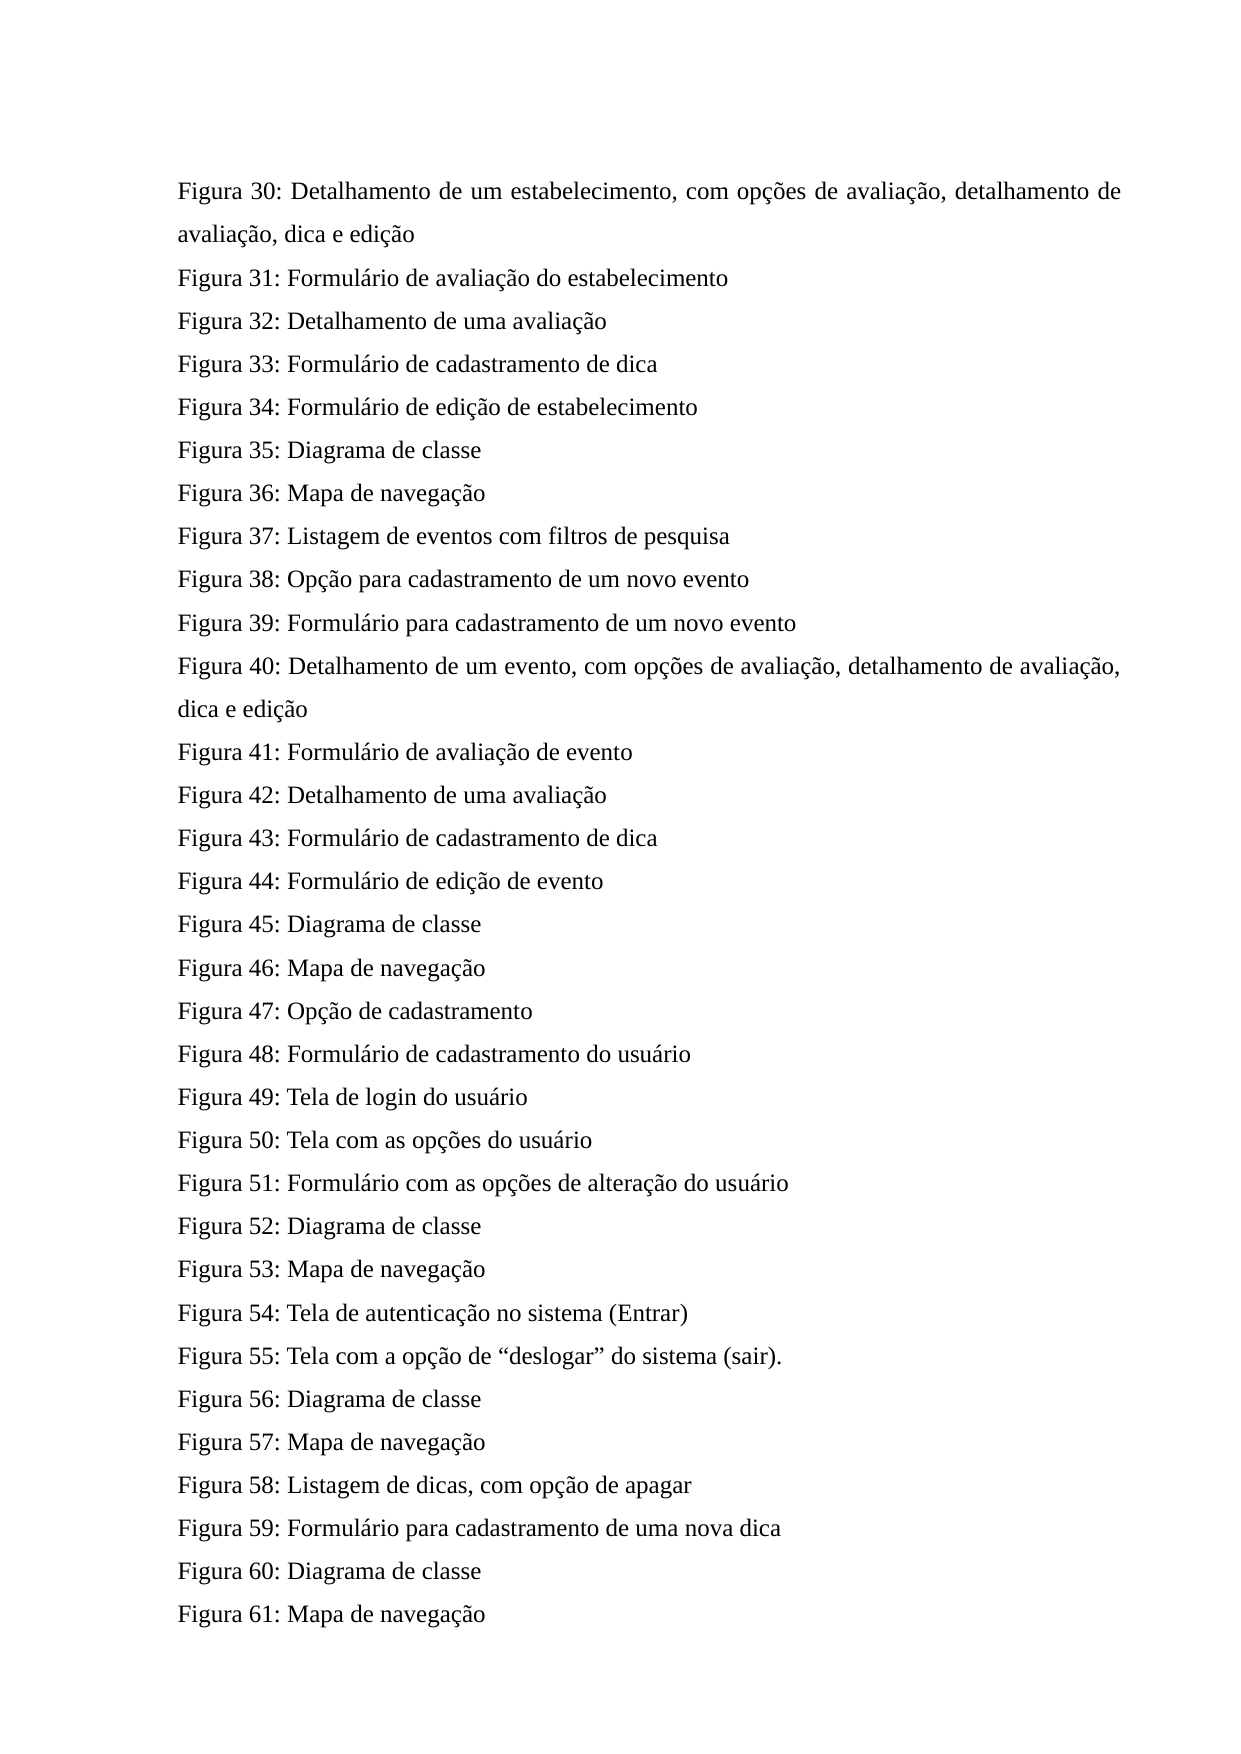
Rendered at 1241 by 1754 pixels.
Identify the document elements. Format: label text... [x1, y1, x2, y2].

text Figura 49: Tela de login do usuário [177, 1082, 1122, 1111]
text Figura 60: Diagrama de classe [177, 1556, 1122, 1585]
text Figura 57: Mapa de navegação [177, 1427, 1122, 1456]
text Figura 41: Formulário de avaliação de evento [177, 737, 1122, 766]
text Figura 53: Mapa de navegação [177, 1254, 1122, 1283]
text Figura 45: Diagrama de classe [177, 909, 1122, 938]
text Figura 30: Detalhamento de um estabelecimento, com opções de avaliação, detalhamento de avaliação, dica e edição [177, 176, 1122, 248]
text Figura 37: Listagem de eventos com filtros de pesquisa [177, 521, 1122, 550]
text Figura 52: Diagrama de classe [177, 1211, 1122, 1240]
text Figura 32: Detalhamento de uma avaliação [177, 306, 1122, 334]
text Figura 39: Formulário para cadastramento de um novo evento [177, 608, 1122, 636]
text Figura 50: Tela com as opções do usuário [177, 1125, 1122, 1154]
text Figura 47: Opção de cadastramento [177, 996, 1122, 1024]
text Figura 42: Detalhamento de uma avaliação [177, 780, 1122, 809]
text Figura 51: Formulário com as opções de alteração do usuário [177, 1168, 1122, 1197]
text Figura 31: Formulário de avaliação do estabelecimento [177, 263, 1122, 291]
text Figura 58: Listagem de dicas, com opção de apagar [177, 1470, 1122, 1499]
text Figura 40: Detalhamento de um evento, com opções de avaliação, detalhamento de avaliação, dica e edição [177, 651, 1122, 723]
text Figura 38: Opção para cadastramento de um novo evento [177, 564, 1122, 593]
text Figura 59: Formulário para cadastramento de uma nova dica [177, 1513, 1122, 1542]
text Figura 35: Diagrama de classe [177, 435, 1122, 464]
text Figura 34: Formulário de edição de estabelecimento [177, 392, 1122, 421]
text Figura 33: Formulário de cadastramento de dica [177, 349, 1122, 378]
text Figura 48: Formulário de cadastramento do usuário [177, 1039, 1122, 1068]
text Figura 46: Mapa de navegação [177, 953, 1122, 981]
text Figura 55: Tela com a opção de “deslogar” do sistema (sair). [177, 1341, 1122, 1369]
text Figura 56: Diagrama de classe [177, 1384, 1122, 1413]
text Figura 61: Mapa de navegação [177, 1599, 1122, 1628]
text Figura 44: Formulário de edição de evento [177, 866, 1122, 895]
text Figura 43: Formulário de cadastramento de dica [177, 823, 1122, 852]
text Figura 36: Mapa de navegação [177, 478, 1122, 507]
text Figura 54: Tela de autenticação no sistema (Entrar) [177, 1298, 1122, 1326]
